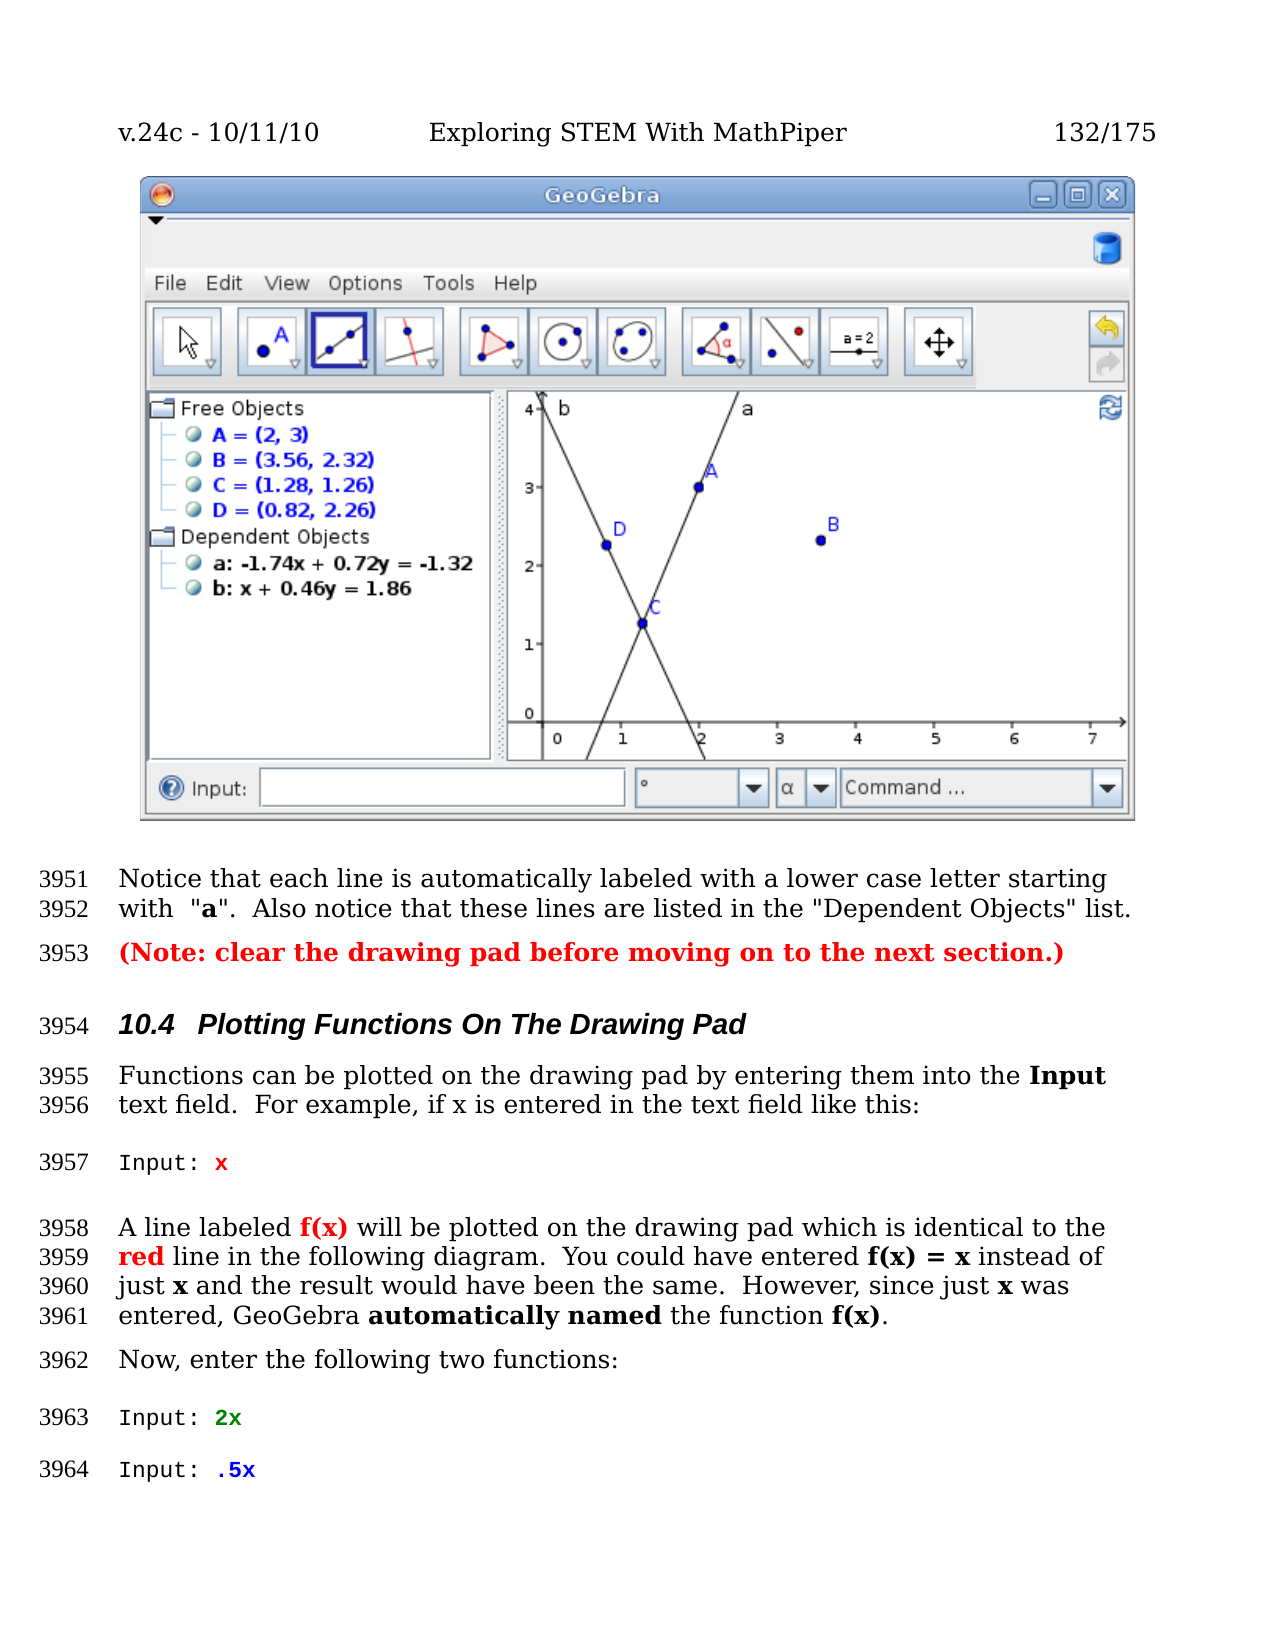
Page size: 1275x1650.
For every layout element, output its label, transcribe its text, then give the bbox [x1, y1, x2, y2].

text Input: .5x [118, 1458, 1157, 1484]
text Notice that each line is automatically labeled with a lower case letter starting with "a". Also notice that these lines are listed in the "Dependent Objects" list. [118, 865, 1157, 923]
text A line labeled f(x) will be plotted on the drawing pad which is identical to the red line in the following diagram. You could have entered f(x) = x instead of just x and the result would have been the same. However, since just x was entered, GeoGebra automatically named the function f(x). [118, 1212, 1157, 1330]
text Functions can be plotted on the drawing pad by entering them into the Input text field. For example, if x is entered in the text field like this: [118, 1061, 1157, 1120]
text (Note: clear the drawing pad before moving on to the next section.) [118, 938, 1157, 968]
text Input: 2x [118, 1406, 1157, 1432]
subtitle Plotting Functions On The Drawing Pad [118, 1007, 1157, 1040]
text Now, enter the following two functions: [118, 1345, 1157, 1374]
text Input: x [118, 1152, 1157, 1178]
picture [140, 176, 1136, 821]
